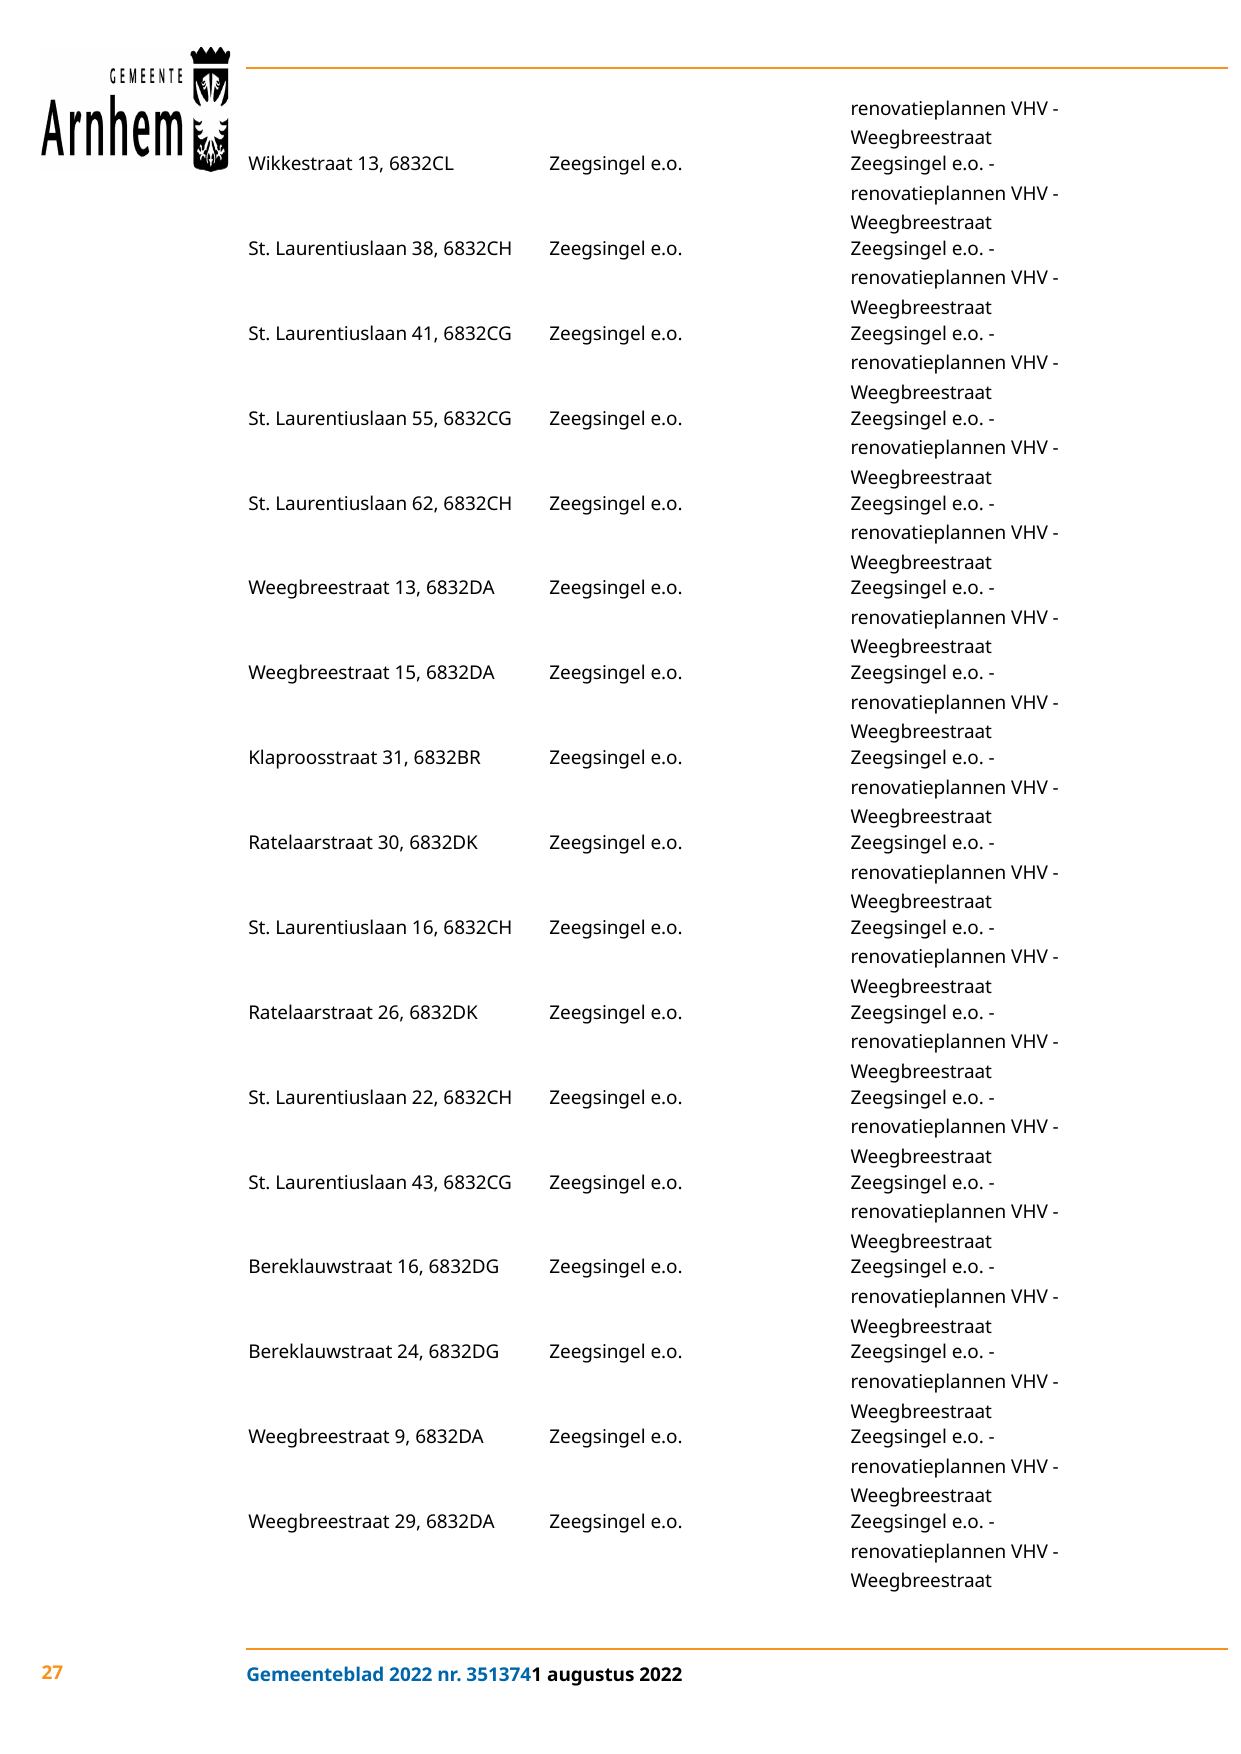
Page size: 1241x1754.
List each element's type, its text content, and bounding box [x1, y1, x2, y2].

table_cell Weegbreestraat 13, 6832DA [248, 575, 549, 659]
table_cell Weegbreestraat 29, 6832DA [248, 1509, 549, 1593]
table_cell Zeegsingel e.o. [549, 1084, 850, 1169]
table_cell Zeegsingel e.o. - renovatieplannen VHV - Weegbreestraat [850, 405, 1152, 490]
table_cell Zeegsingel e.o. [549, 1509, 850, 1593]
table_cell Bereklauwstraat 24, 6832DG [248, 1339, 549, 1423]
table_cell Zeegsingel e.o. [549, 1169, 850, 1254]
table_cell Zeegsingel e.o. - renovatieplannen VHV - Weegbreestraat [850, 1509, 1152, 1593]
table_cell Zeegsingel e.o. - renovatieplannen VHV - Weegbreestraat [850, 1254, 1152, 1339]
table_cell Zeegsingel e.o. [549, 660, 850, 744]
table_cell Bereklauwstraat 16, 6832DG [248, 1254, 549, 1339]
table_cell Zeegsingel e.o. - renovatieplannen VHV - Weegbreestraat [850, 914, 1152, 999]
table_cell Klaproosstraat 31, 6832BR [248, 744, 549, 829]
table_cell Zeegsingel e.o. [549, 1254, 850, 1339]
table_cell Zeegsingel e.o. [549, 829, 850, 914]
table_cell St. Laurentiuslaan 62, 6832CH [248, 490, 549, 574]
table_cell Zeegsingel e.o. - renovatieplannen VHV - Weegbreestraat [850, 1339, 1152, 1423]
table_cell Zeegsingel e.o. - renovatieplannen VHV - Weegbreestraat [850, 150, 1152, 235]
table_cell St. Laurentiuslaan 41, 6832CG [248, 320, 549, 405]
table_cell Weegbreestraat 9, 6832DA [248, 1424, 549, 1508]
table_cell Zeegsingel e.o. - renovatieplannen VHV - Weegbreestraat [850, 235, 1152, 320]
table_cell Zeegsingel e.o. - renovatieplannen VHV - Weegbreestraat [850, 999, 1152, 1084]
table_cell Zeegsingel e.o. [549, 1339, 850, 1423]
table_cell Zeegsingel e.o. [549, 999, 850, 1084]
table_cell Zeegsingel e.o. [549, 575, 850, 659]
table_cell St. Laurentiuslaan 16, 6832CH [248, 914, 549, 999]
table_cell Zeegsingel e.o. [549, 320, 850, 405]
table_cell Ratelaarstraat 26, 6832DK [248, 999, 549, 1084]
table_cell Zeegsingel e.o. - renovatieplannen VHV - Weegbreestraat [850, 829, 1152, 914]
table_cell Zeegsingel e.o. - renovatieplannen VHV - Weegbreestraat [850, 1084, 1152, 1169]
table_cell Zeegsingel e.o. [549, 405, 850, 490]
table_cell Ratelaarstraat 30, 6832DK [248, 829, 549, 914]
table_cell Zeegsingel e.o. [549, 150, 850, 235]
table_cell St. Laurentiuslaan 22, 6832CH [248, 1084, 549, 1169]
table_cell Zeegsingel e.o. - renovatieplannen VHV - Weegbreestraat [850, 575, 1152, 659]
table_cell Zeegsingel e.o. [549, 235, 850, 320]
table_cell [549, 95, 850, 150]
table_cell St. Laurentiuslaan 43, 6832CG [248, 1169, 549, 1254]
table_cell Zeegsingel e.o. [549, 490, 850, 574]
table_cell Zeegsingel e.o. - renovatieplannen VHV - Weegbreestraat [850, 1169, 1152, 1254]
table_cell St. Laurentiuslaan 38, 6832CH [248, 235, 549, 320]
table_cell Zeegsingel e.o. [549, 914, 850, 999]
table_cell St. Laurentiuslaan 55, 6832CG [248, 405, 549, 490]
table_cell [248, 95, 549, 150]
table_cell Zeegsingel e.o. - renovatieplannen VHV - Weegbreestraat [850, 660, 1152, 744]
table_cell Zeegsingel e.o. - renovatieplannen VHV - Weegbreestraat [850, 320, 1152, 405]
table_cell Zeegsingel e.o. - renovatieplannen VHV - Weegbreestraat [850, 490, 1152, 574]
table_cell Zeegsingel e.o. [549, 744, 850, 829]
picture [41, 47, 231, 172]
table_cell Zeegsingel e.o. - renovatieplannen VHV - Weegbreestraat [850, 1424, 1152, 1508]
table_cell Wikkestraat 13, 6832CL [248, 150, 549, 235]
table_cell - renovatieplannen VHV - Weegbreestraat [850, 95, 1152, 150]
table_cell Weegbreestraat 15, 6832DA [248, 660, 549, 744]
table_cell Zeegsingel e.o. [549, 1424, 850, 1508]
table_cell Zeegsingel e.o. - renovatieplannen VHV - Weegbreestraat [850, 744, 1152, 829]
